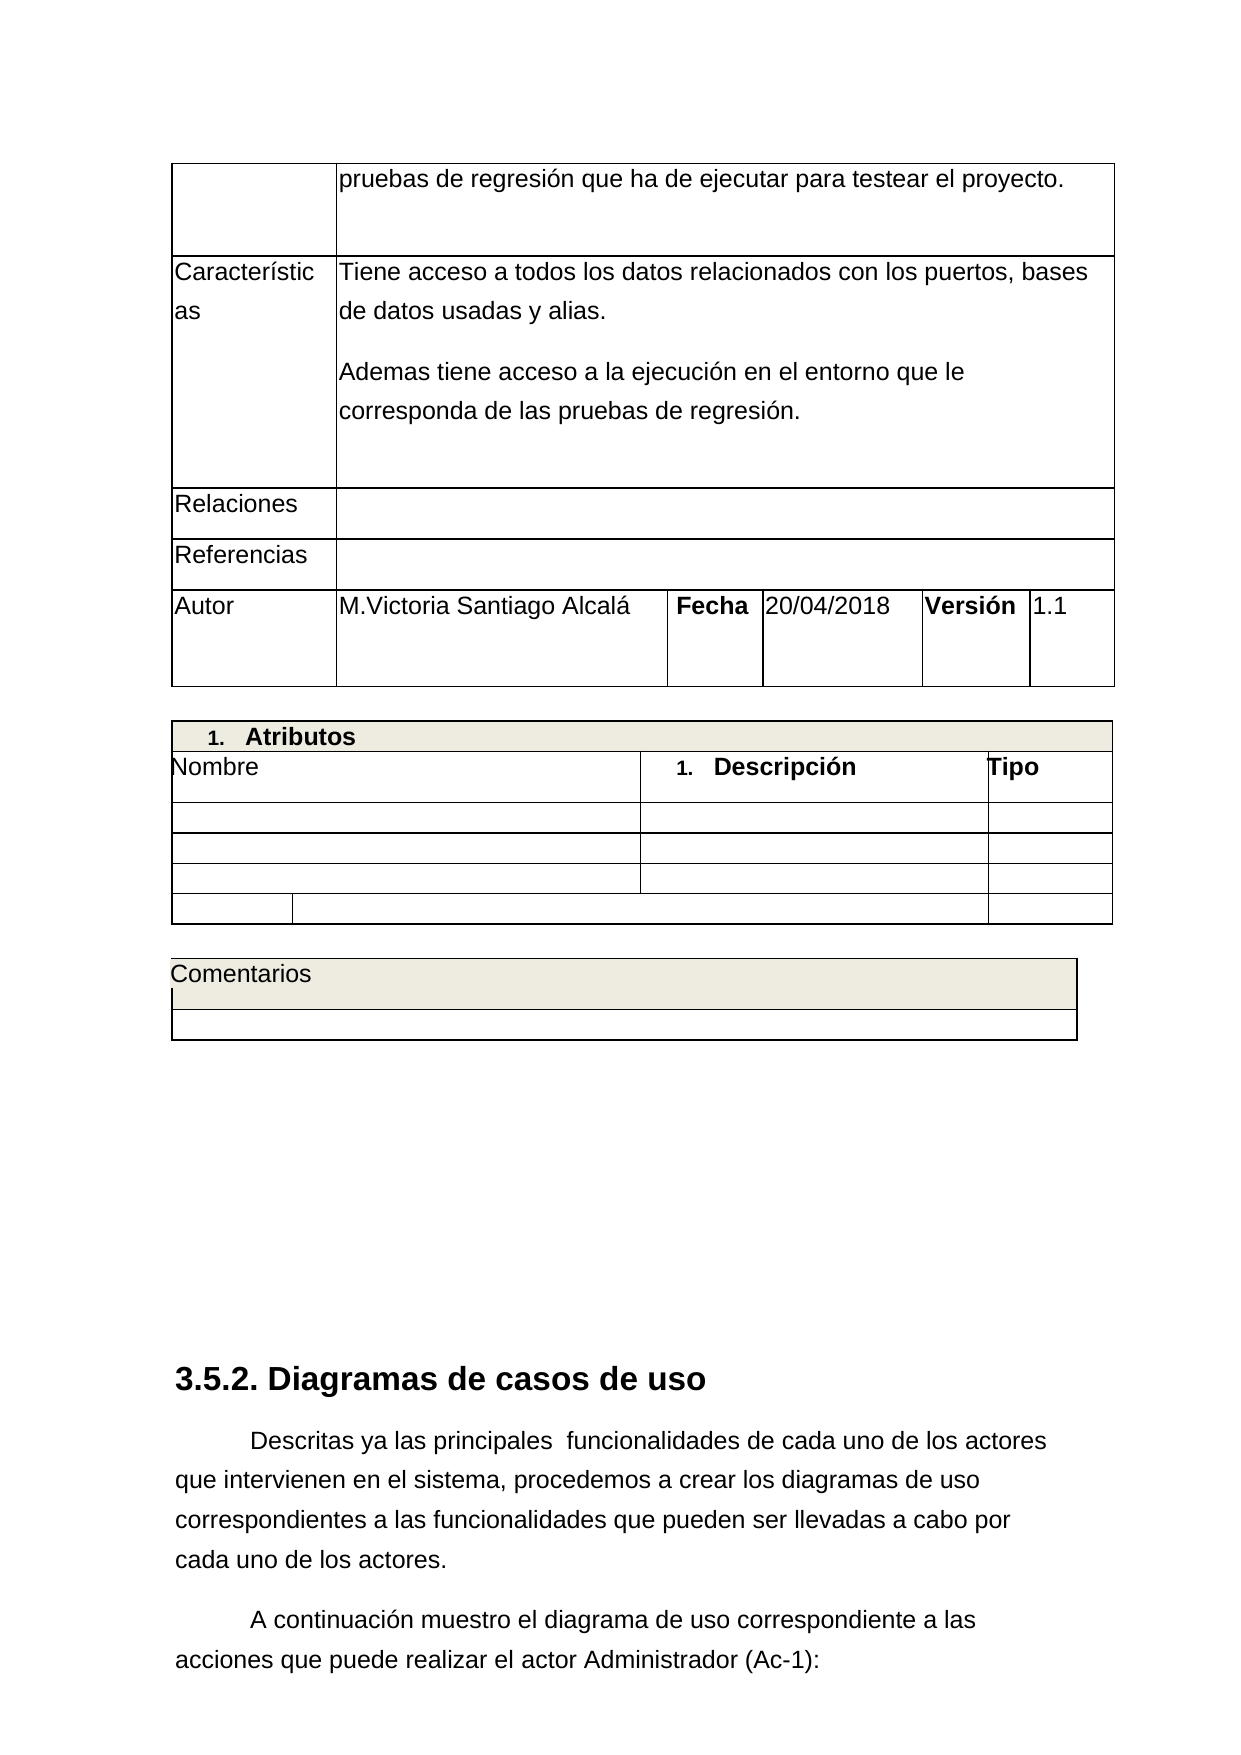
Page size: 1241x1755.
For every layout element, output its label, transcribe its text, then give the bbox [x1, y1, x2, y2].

table_cell Características [173, 257, 336, 487]
table_cell [989, 803, 1112, 832]
table_cell pruebas de regresión que ha de ejecutar para testear el proyecto. [337, 164, 1114, 255]
table_cell [641, 803, 988, 832]
table_cell [641, 834, 988, 862]
table_cell Descripción [641, 752, 988, 802]
table_cell [641, 864, 988, 893]
table_cell [989, 864, 1112, 893]
table_header Atributos [173, 722, 1112, 751]
table_cell [173, 864, 640, 893]
text A continuación muestro el diagrama de uso correspondiente a las acciones que puede realizar el actor Administrador (Ac-1): [175, 1605, 1065, 1673]
table_cell [293, 894, 988, 923]
table_header Comentarios [173, 959, 1076, 1009]
table_cell M.Victoria Santiago Alcalá [337, 591, 667, 686]
table_cell Autor [173, 591, 336, 686]
table_cell [173, 1010, 1076, 1039]
table_cell [989, 894, 1112, 923]
table_cell Relaciones [173, 489, 336, 538]
table_cell [337, 489, 1114, 538]
table_cell Tiene acceso a todos los datos relacionados con los puertos, bases de datos usadas y alias. Ademas tiene acceso a la ejecución en el entorno que le corresponda de las pruebas de regresión. [337, 257, 1114, 487]
table_cell 20/04/2018 [764, 591, 922, 686]
table_cell [173, 803, 640, 832]
table_cell Referencias [173, 540, 336, 589]
table_cell Versión [923, 591, 1029, 686]
table_cell [337, 540, 1114, 589]
table_cell Fecha [668, 591, 762, 686]
table_cell [173, 834, 640, 862]
table_cell Tipo [989, 752, 1112, 802]
table_cell Nombre [173, 752, 640, 802]
table_cell [173, 164, 336, 255]
table_cell [173, 894, 292, 923]
table_cell 1.1 [1031, 591, 1114, 686]
subtitle 3.5.2. Diagramas de casos de uso [175, 1359, 1065, 1397]
text Descritas ya las principales funcionalidades de cada uno de los actores que intervienen en el sistema, procedemos a crear los diagramas de uso correspondientes a las funcionalidades que pueden ser llevadas a cabo por cada uno de los actores. [175, 1426, 1065, 1573]
table_cell [989, 834, 1112, 862]
